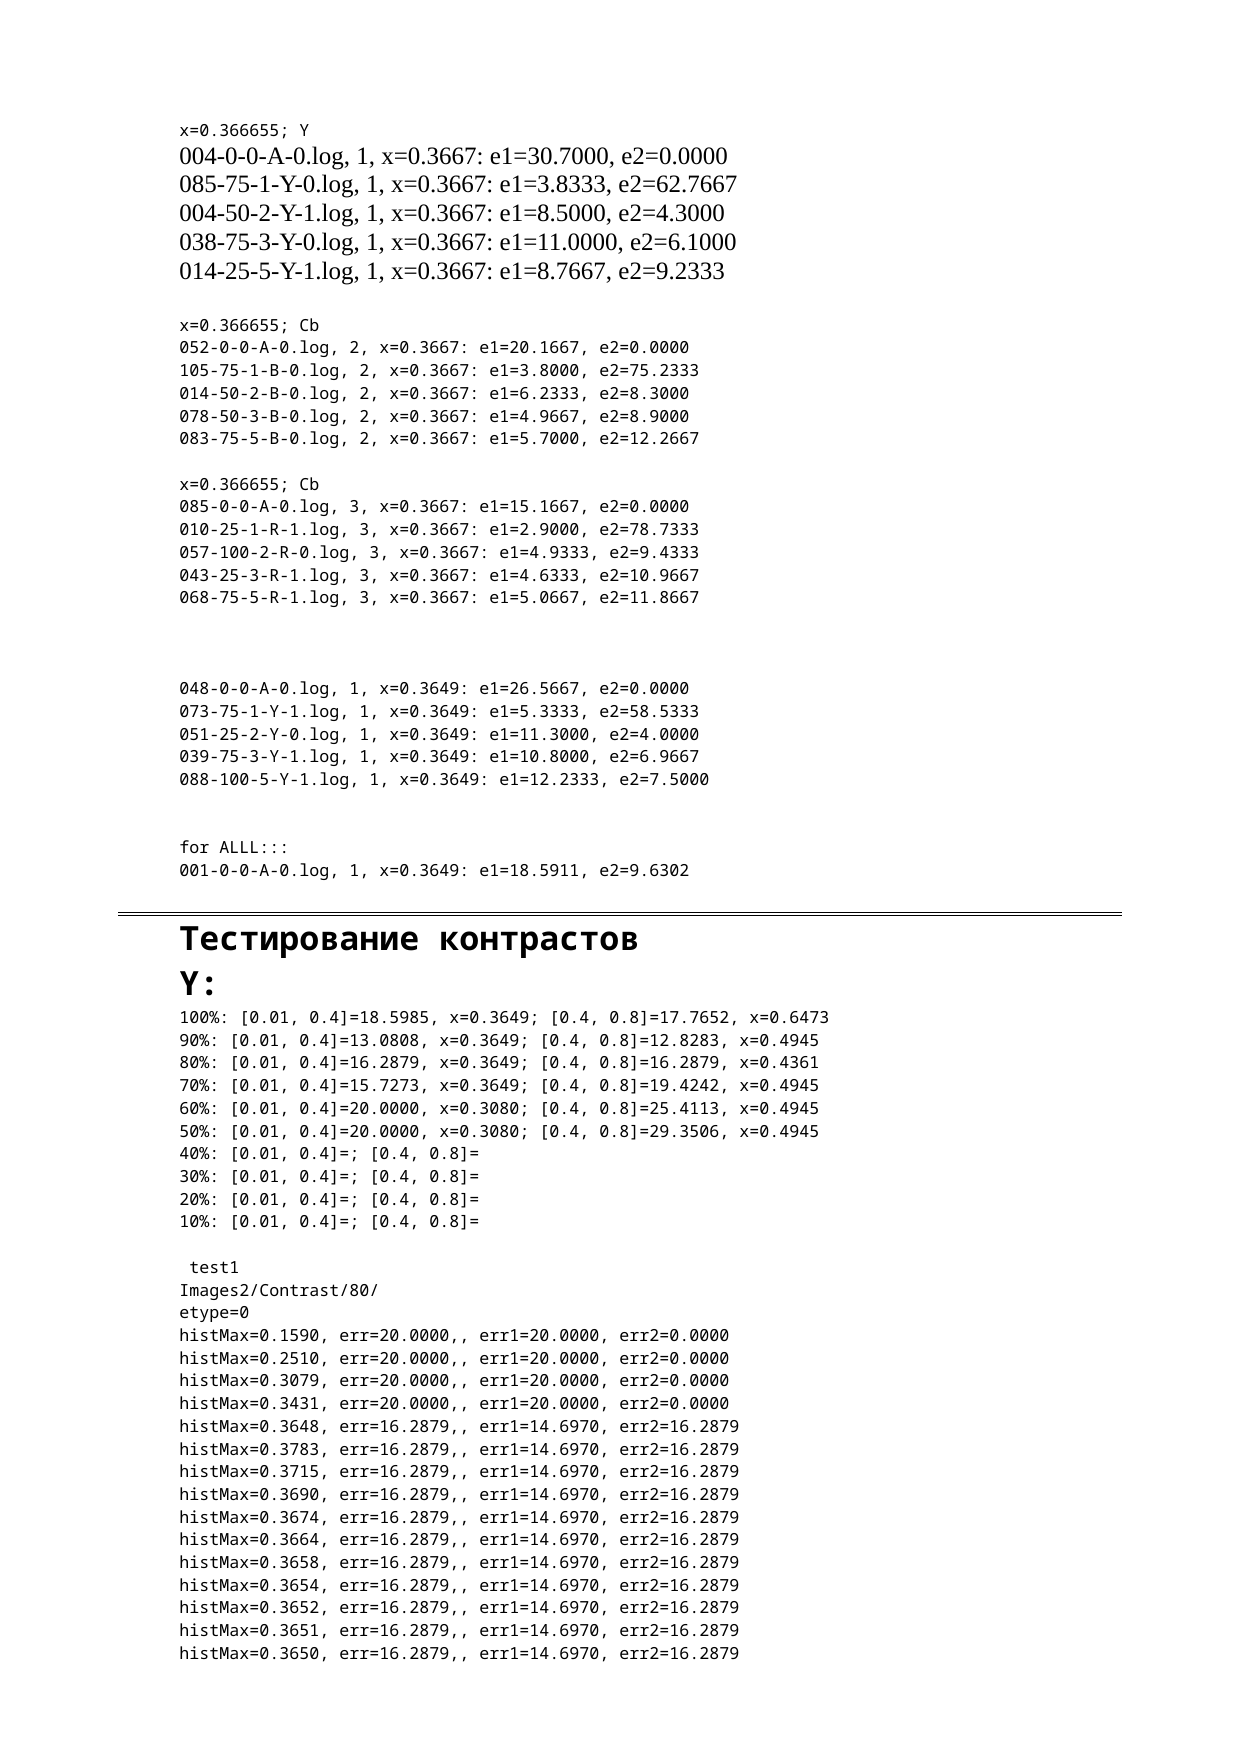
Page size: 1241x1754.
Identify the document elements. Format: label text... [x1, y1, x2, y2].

text histMax=0.3715, err=16.2879,, err1=14.6970, err2=16.2879 [118, 1460, 1122, 1482]
text 10%: [0.01, 0.4]=; [0.4, 0.8]= [118, 1210, 1122, 1233]
text 038-75-3-Y-0.log, 1, x=0.3667: e1=11.0000, e2=6.1000 [118, 227, 1122, 256]
text Тестирование контрастов [118, 916, 1122, 960]
text histMax=0.3651, err=16.2879,, err1=14.6970, err2=16.2879 [118, 1619, 1122, 1641]
text 068-75-5-R-1.log, 3, x=0.3667: e1=5.0667, e2=11.8667 [118, 586, 1122, 608]
text histMax=0.3654, err=16.2879,, err1=14.6970, err2=16.2879 [118, 1573, 1122, 1596]
text histMax=0.1590, err=20.0000,, err1=20.0000, err2=0.0000 [118, 1323, 1122, 1346]
text histMax=0.3674, err=16.2879,, err1=14.6970, err2=16.2879 [118, 1505, 1122, 1528]
text 50%: [0.01, 0.4]=20.0000, x=0.3080; [0.4, 0.8]=29.3506, x=0.4945 [118, 1119, 1122, 1142]
text 90%: [0.01, 0.4]=13.0808, x=0.3649; [0.4, 0.8]=12.8283, x=0.4945 [118, 1028, 1122, 1051]
text histMax=0.2510, err=20.0000,, err1=20.0000, err2=0.0000 [118, 1346, 1122, 1369]
text 057-100-2-R-0.log, 3, x=0.3667: e1=4.9333, e2=9.4333 [118, 540, 1122, 563]
text x=0.366655; Cb [118, 472, 1122, 495]
text 30%: [0.01, 0.4]=; [0.4, 0.8]= [118, 1164, 1122, 1187]
text x=0.366655; Cb [118, 313, 1122, 336]
text 088-100-5-Y-1.log, 1, x=0.3649: e1=12.2333, e2=7.5000 [118, 767, 1122, 790]
text 60%: [0.01, 0.4]=20.0000, x=0.3080; [0.4, 0.8]=25.4113, x=0.4945 [118, 1096, 1122, 1119]
text histMax=0.3079, err=20.0000,, err1=20.0000, err2=0.0000 [118, 1369, 1122, 1392]
text Y: [118, 960, 1122, 1006]
text test1 [118, 1255, 1122, 1278]
text 043-25-3-R-1.log, 3, x=0.3667: e1=4.6333, e2=10.9667 [118, 563, 1122, 586]
text histMax=0.3431, err=20.0000,, err1=20.0000, err2=0.0000 [118, 1392, 1122, 1414]
text 20%: [0.01, 0.4]=; [0.4, 0.8]= [118, 1187, 1122, 1210]
text histMax=0.3652, err=16.2879,, err1=14.6970, err2=16.2879 [118, 1596, 1122, 1619]
text 051-25-2-Y-0.log, 1, x=0.3649: e1=11.3000, e2=4.0000 [118, 722, 1122, 745]
text histMax=0.3690, err=16.2879,, err1=14.6970, err2=16.2879 [118, 1482, 1122, 1505]
text 010-25-1-R-1.log, 3, x=0.3667: e1=2.9000, e2=78.7333 [118, 518, 1122, 540]
text 70%: [0.01, 0.4]=15.7273, x=0.3649; [0.4, 0.8]=19.4242, x=0.4945 [118, 1074, 1122, 1096]
text etype=0 [118, 1301, 1122, 1323]
text x=0.366655; Y [118, 118, 1122, 141]
text 40%: [0.01, 0.4]=; [0.4, 0.8]= [118, 1142, 1122, 1164]
text 014-25-5-Y-1.log, 1, x=0.3667: e1=8.7667, e2=9.2333 [118, 256, 1122, 284]
text 052-0-0-A-0.log, 2, x=0.3667: e1=20.1667, e2=0.0000 [118, 336, 1122, 359]
text 085-75-1-Y-0.log, 1, x=0.3667: e1=3.8333, e2=62.7667 [118, 169, 1122, 198]
text histMax=0.3648, err=16.2879,, err1=14.6970, err2=16.2879 [118, 1414, 1122, 1437]
text 078-50-3-B-0.log, 2, x=0.3667: e1=4.9667, e2=8.9000 [118, 404, 1122, 427]
text 105-75-1-B-0.log, 2, x=0.3667: e1=3.8000, e2=75.2333 [118, 359, 1122, 381]
text 073-75-1-Y-1.log, 1, x=0.3649: e1=5.3333, e2=58.5333 [118, 699, 1122, 722]
text 100%: [0.01, 0.4]=18.5985, x=0.3649; [0.4, 0.8]=17.7652, x=0.6473 [118, 1006, 1122, 1028]
text histMax=0.3658, err=16.2879,, err1=14.6970, err2=16.2879 [118, 1551, 1122, 1573]
text for ALLL::: [118, 836, 1122, 858]
text 004-0-0-A-0.log, 1, x=0.3667: e1=30.7000, e2=0.0000 [118, 141, 1122, 169]
text 014-50-2-B-0.log, 2, x=0.3667: e1=6.2333, e2=8.3000 [118, 381, 1122, 404]
text 048-0-0-A-0.log, 1, x=0.3649: e1=26.5667, e2=0.0000 [118, 677, 1122, 699]
text 004-50-2-Y-1.log, 1, x=0.3667: e1=8.5000, e2=4.3000 [118, 198, 1122, 227]
text 80%: [0.01, 0.4]=16.2879, x=0.3649; [0.4, 0.8]=16.2879, x=0.4361 [118, 1051, 1122, 1074]
text histMax=0.3650, err=16.2879,, err1=14.6970, err2=16.2879 [118, 1641, 1122, 1664]
text histMax=0.3664, err=16.2879,, err1=14.6970, err2=16.2879 [118, 1528, 1122, 1551]
text 001-0-0-A-0.log, 1, x=0.3649: e1=18.5911, e2=9.6302 [118, 858, 1122, 881]
text Images2/Contrast/80/ [118, 1278, 1122, 1301]
text 039-75-3-Y-1.log, 1, x=0.3649: e1=10.8000, e2=6.9667 [118, 745, 1122, 767]
text histMax=0.3783, err=16.2879,, err1=14.6970, err2=16.2879 [118, 1437, 1122, 1460]
text 085-0-0-A-0.log, 3, x=0.3667: e1=15.1667, e2=0.0000 [118, 495, 1122, 518]
text 083-75-5-B-0.log, 2, x=0.3667: e1=5.7000, e2=12.2667 [118, 427, 1122, 449]
